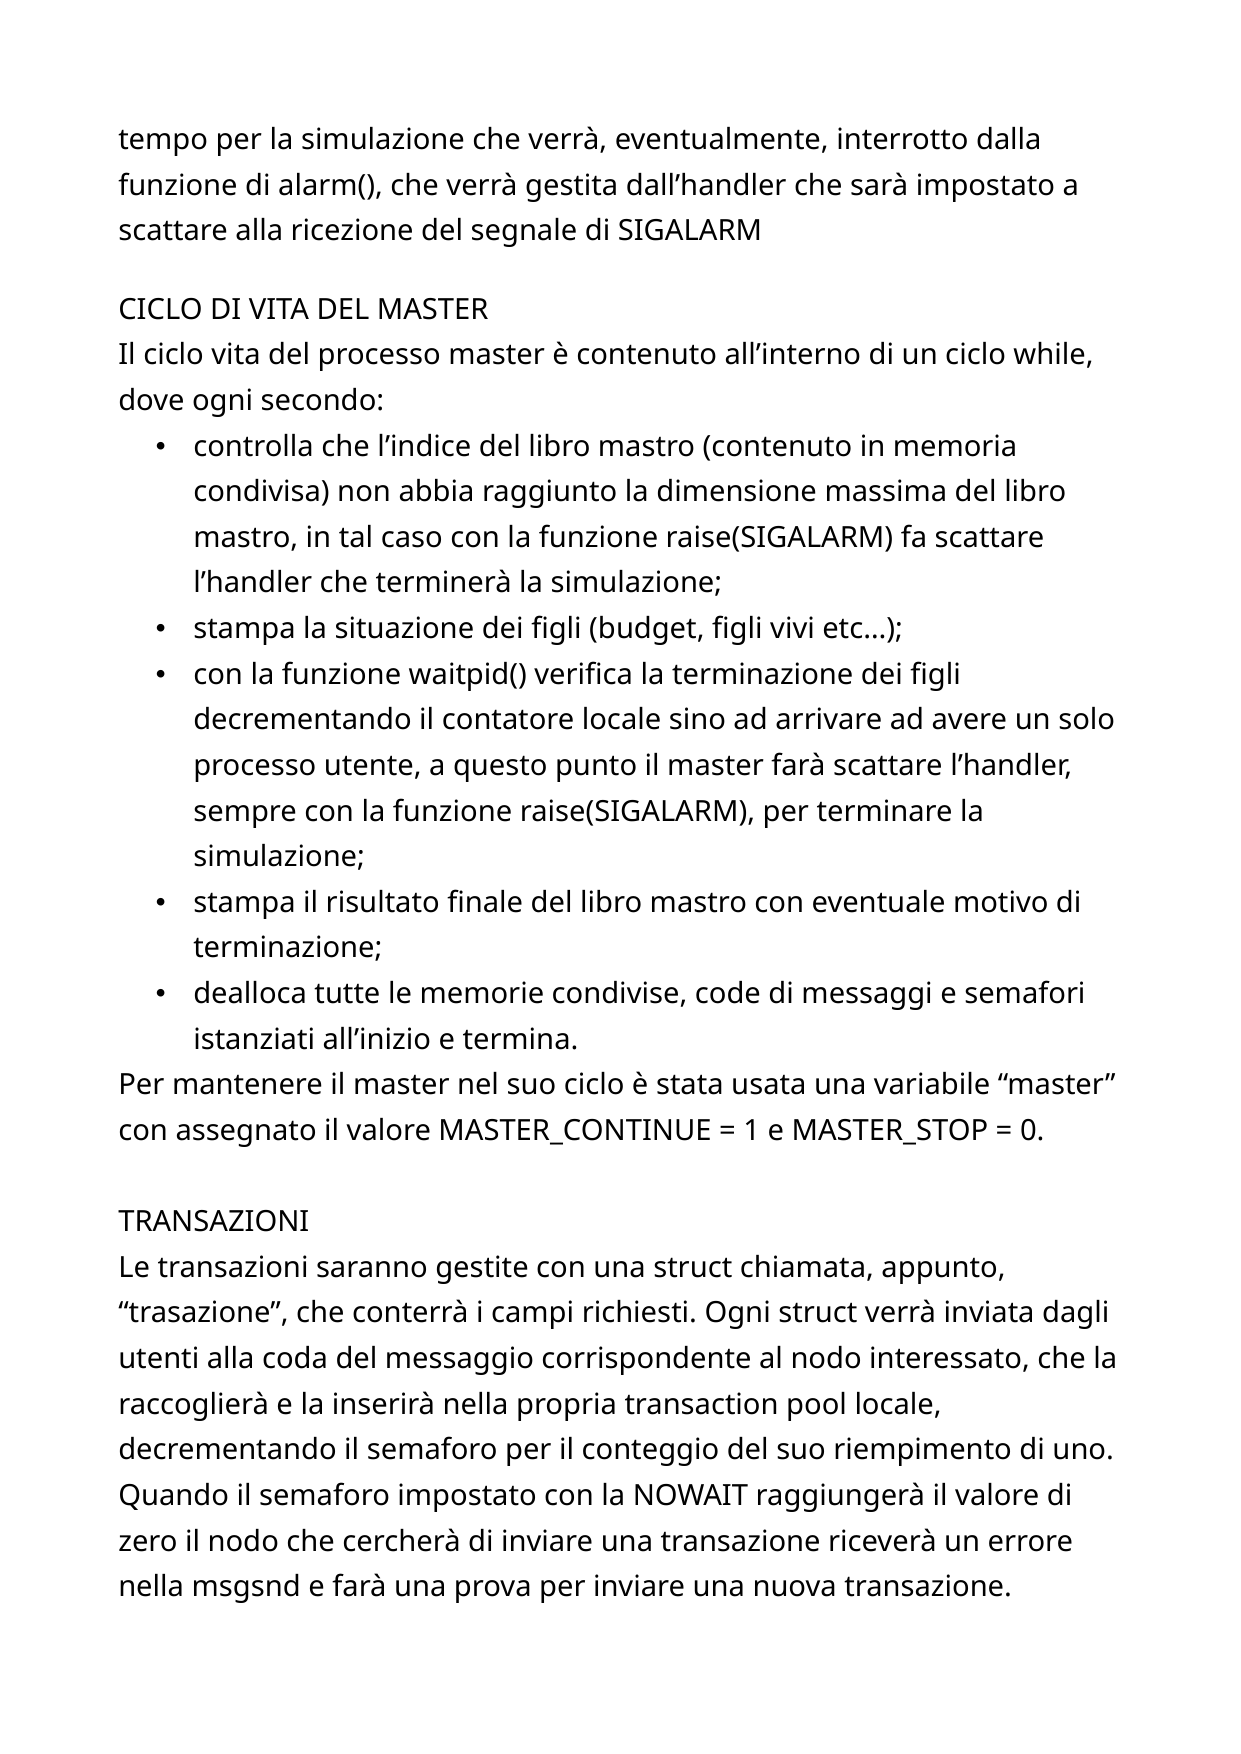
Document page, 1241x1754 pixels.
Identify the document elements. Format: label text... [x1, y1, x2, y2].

list stampa il risultato finale del libro mastro con eventuale motivo di terminazione; [156, 881, 1122, 966]
text tempo per la simulazione che verrà, eventualmente, interrotto dalla funzione di alarm(), che verrà gestita dall’handler che sarà impostato a scattare alla ricezione del segnale di SIGALARM [118, 118, 1122, 249]
list con la funzione waitpid() verifica la terminazione dei figli decrementando il contatore locale sino ad arrivare ad avere un solo processo utente, a questo punto il master farà scattare l’handler, sempre con la funzione raise(SIGALARM), per terminare la simulazione; [156, 653, 1122, 875]
list dealloca tutte le memorie condivise, code di messaggi e semafori istanziati all’inizio e termina. [156, 972, 1122, 1058]
text TRANSAZIONI [118, 1201, 1122, 1240]
list controlla che l’indice del libro mastro (contenuto in memoria condivisa) non abbia raggiunto la dimensione massima del libro mastro, in tal caso con la funzione raise(SIGALARM) fa scattare l’handler che terminerà la simulazione; [156, 425, 1122, 601]
text Il ciclo vita del processo master è contenuto all’interno di un ciclo while, dove ogni secondo: [118, 334, 1122, 419]
text Le transazioni saranno gestite con una struct chiamata, appunto, “trasazione”, che conterrà i campi richiesti. Ogni struct verrà inviata dagli utenti alla coda del messaggio corrispondente al nodo interessato, che la raccoglierà e la inserirà nella propria transaction pool locale, decrementando il semaforo per il conteggio del suo riempimento di uno. Quando il semaforo impostato con la NOWAIT raggiungerà il valore di zero il nodo che cercherà di inviare una transazione riceverà un errore nella msgsnd e farà una prova per inviare una nuova transazione. [118, 1246, 1122, 1605]
text Per mantenere il master nel suo ciclo è stata usata una variabile “master” con assegnato il valore MASTER_CONTINUE = 1 e MASTER_STOP = 0. [118, 1064, 1122, 1149]
text CICLO DI VITA DEL MASTER [118, 288, 1122, 328]
list stampa la situazione dei figli (budget, figli vivi etc…); [156, 607, 1122, 647]
